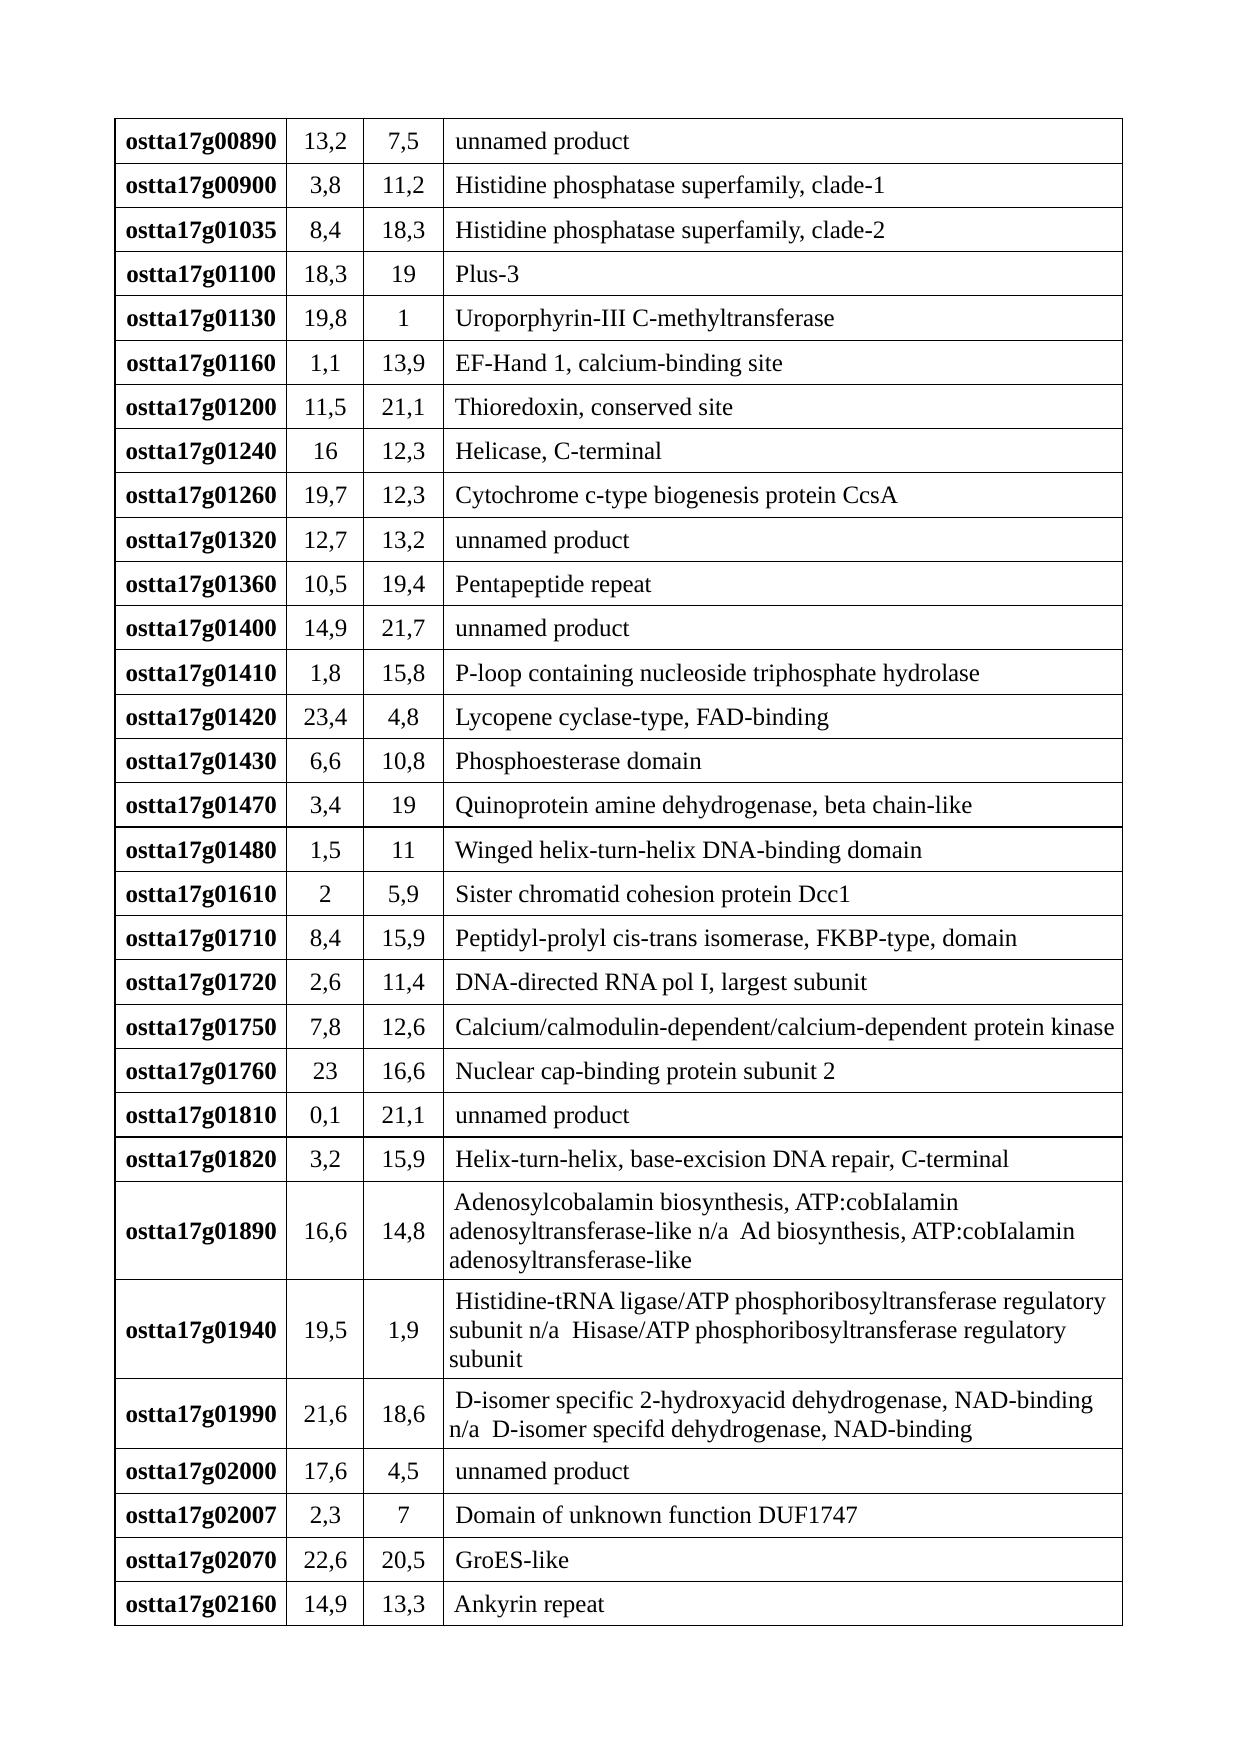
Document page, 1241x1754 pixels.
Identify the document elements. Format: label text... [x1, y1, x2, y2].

table_cell Helicase, C-terminal [444, 429, 1122, 472]
table_cell 4,5 [364, 1449, 443, 1492]
table_cell 12,7 [287, 518, 363, 561]
table_cell Lycopene cyclase-type, FAD-binding [444, 695, 1122, 738]
table_cell ostta17g01990 [116, 1379, 286, 1448]
table_cell 1,9 [364, 1280, 443, 1378]
table_cell [1123, 207, 1240, 251]
table_cell [1123, 251, 1240, 295]
table_cell [1123, 1448, 1240, 1492]
table_cell Uroporphyrin-III C-methyltransferase [444, 296, 1122, 339]
table_cell 11,4 [364, 960, 443, 1003]
table_cell GroES-like [444, 1538, 1122, 1581]
table_cell [1123, 1004, 1240, 1048]
table_cell ostta17g01610 [116, 872, 286, 915]
table_cell 3,8 [287, 164, 363, 207]
table_cell [1123, 384, 1240, 428]
table_cell ostta17g01760 [116, 1049, 286, 1092]
table_cell ostta17g01890 [116, 1182, 286, 1279]
table_cell 8,4 [287, 916, 363, 959]
table_cell 14,9 [287, 1582, 363, 1625]
table_cell [1123, 1048, 1240, 1092]
table_cell Histidine phosphatase superfamily, clade-2 [444, 208, 1122, 251]
table_cell 19 [364, 783, 443, 826]
table_cell Domain of unknown function DUF1747 [444, 1494, 1122, 1537]
table_cell [1123, 915, 1240, 959]
table_cell 7 [364, 1494, 443, 1537]
table_cell ostta17g01410 [116, 650, 286, 694]
table_cell 11,5 [287, 385, 363, 428]
table_cell Calcium/calmodulin-dependent/calcium-dependent protein kinase [444, 1005, 1122, 1048]
table_cell ostta17g01130 [116, 296, 286, 339]
table_cell Thioredoxin, conserved site [444, 385, 1122, 428]
table_cell ostta17g01100 [116, 252, 286, 295]
table_cell 12,3 [364, 473, 443, 517]
table_cell 2,3 [287, 1494, 363, 1537]
table_cell [1123, 517, 1240, 561]
table_cell 17,6 [287, 1449, 363, 1492]
table_cell ostta17g02070 [116, 1538, 286, 1581]
table_cell 3,4 [287, 783, 363, 826]
table_cell DNA-directed RNA pol I, largest subunit [444, 960, 1122, 1003]
table_cell ostta17g01480 [116, 828, 286, 871]
table_cell 23,4 [287, 695, 363, 738]
table_cell ostta17g01035 [116, 208, 286, 251]
table_cell Peptidyl-prolyl cis-trans isomerase, FKBP-type, domain [444, 916, 1122, 959]
table_cell Histidine-tRNA ligase/ATP phosphoribosyltransferase regulatory subunit n/a Hisase/ATP phosphoribosyltransferase regulatory subunit [444, 1280, 1122, 1378]
table_cell Plus-3 [444, 252, 1122, 295]
table_cell unnamed product [444, 1093, 1122, 1136]
table_cell Winged helix-turn-helix DNA-binding domain [444, 828, 1122, 871]
table_cell 4,8 [364, 695, 443, 738]
table_cell ostta17g01940 [116, 1280, 286, 1378]
table_cell [1123, 605, 1240, 649]
table_cell ostta17g01400 [116, 606, 286, 649]
table_cell [1123, 1136, 1240, 1181]
table_cell ostta17g01320 [116, 518, 286, 561]
table_cell Histidine phosphatase superfamily, clade-1 [444, 164, 1122, 207]
table_cell Helix-turn-helix, base-excision DNA repair, C-terminal [444, 1138, 1122, 1181]
table_cell [1123, 782, 1240, 826]
table_cell [1123, 163, 1240, 207]
table_cell [1123, 1378, 1240, 1448]
table_cell 13,9 [364, 341, 443, 384]
table_cell [1123, 1092, 1240, 1136]
table_cell 18,3 [287, 252, 363, 295]
table_cell 13,2 [287, 119, 363, 162]
table_cell ostta17g01710 [116, 916, 286, 959]
table_cell 0,1 [287, 1093, 363, 1136]
table_cell ostta17g01720 [116, 960, 286, 1003]
table_cell 16,6 [364, 1049, 443, 1092]
table_cell 2,6 [287, 960, 363, 1003]
table_cell 13,2 [364, 518, 443, 561]
table_cell Nuclear cap-binding protein subunit 2 [444, 1049, 1122, 1092]
table_cell 23 [287, 1049, 363, 1092]
table_cell 5,9 [364, 872, 443, 915]
table_cell ostta17g01820 [116, 1138, 286, 1181]
table_cell [1123, 1279, 1240, 1378]
table_cell ostta17g02000 [116, 1449, 286, 1492]
table_cell [1123, 649, 1240, 694]
table_cell 15,9 [364, 916, 443, 959]
table_cell ostta17g00890 [116, 119, 286, 162]
table_cell ostta17g02007 [116, 1494, 286, 1537]
table_cell 15,8 [364, 650, 443, 694]
table_cell 12,3 [364, 429, 443, 472]
table_cell [1123, 1181, 1240, 1279]
table_cell 10,8 [364, 739, 443, 782]
table_cell unnamed product [444, 606, 1122, 649]
table_cell Quinoprotein amine dehydrogenase, beta chain-like [444, 783, 1122, 826]
table_cell Cytochrome c-type biogenesis protein CcsA [444, 473, 1122, 517]
table_cell 2 [287, 872, 363, 915]
table_cell 19,8 [287, 296, 363, 339]
table_cell EF-Hand 1, calcium-binding site [444, 341, 1122, 384]
table_cell [1123, 1493, 1240, 1537]
table_cell 1,8 [287, 650, 363, 694]
table_cell ostta17g01260 [116, 473, 286, 517]
table_cell [1123, 428, 1240, 472]
table_cell ostta17g01420 [116, 695, 286, 738]
table_cell [1123, 738, 1240, 782]
table_cell Ankyrin repeat [444, 1582, 1122, 1625]
table_cell 22,6 [287, 1538, 363, 1581]
table_cell 19,7 [287, 473, 363, 517]
table_cell ostta17g00900 [116, 164, 286, 207]
table_cell 21,1 [364, 385, 443, 428]
table_cell [1123, 826, 1240, 871]
table_cell ostta17g01360 [116, 562, 286, 605]
table_cell [1123, 295, 1240, 339]
table_cell 15,9 [364, 1138, 443, 1181]
table_cell 21,6 [287, 1379, 363, 1448]
table_cell 16,6 [287, 1182, 363, 1279]
table_cell [1123, 561, 1240, 605]
table_cell 3,2 [287, 1138, 363, 1181]
table_cell 21,7 [364, 606, 443, 649]
table_cell 18,6 [364, 1379, 443, 1448]
table_cell ostta17g01430 [116, 739, 286, 782]
table_cell ostta17g01200 [116, 385, 286, 428]
table_cell D-isomer specific 2-hydroxyacid dehydrogenase, NAD-binding n/a D-isomer specifd dehydrogenase, NAD-binding [444, 1379, 1122, 1448]
table_cell [1123, 959, 1240, 1003]
table_cell [1123, 871, 1240, 915]
table_cell 20,5 [364, 1538, 443, 1581]
table_cell 21,1 [364, 1093, 443, 1136]
table_cell 7,5 [364, 119, 443, 162]
table_cell 19 [364, 252, 443, 295]
table_cell ostta17g01810 [116, 1093, 286, 1136]
table_cell ostta17g01240 [116, 429, 286, 472]
table_cell 12,6 [364, 1005, 443, 1048]
table_cell 11 [364, 828, 443, 871]
table_cell [1123, 472, 1240, 517]
table_cell 14,8 [364, 1182, 443, 1279]
table_cell [1123, 694, 1240, 738]
table_cell 19,4 [364, 562, 443, 605]
table_cell Pentapeptide repeat [444, 562, 1122, 605]
table_cell unnamed product [444, 518, 1122, 561]
table_cell ostta17g01750 [116, 1005, 286, 1048]
table_cell 1,5 [287, 828, 363, 871]
table_cell ostta17g02160 [116, 1582, 286, 1625]
table_cell unnamed product [444, 119, 1122, 162]
table_cell unnamed product [444, 1449, 1122, 1492]
table_cell 19,5 [287, 1280, 363, 1378]
table_cell 1,1 [287, 341, 363, 384]
table_cell 13,3 [364, 1582, 443, 1625]
table_cell 16 [287, 429, 363, 472]
table_cell P-loop containing nucleoside triphosphate hydrolase [444, 650, 1122, 694]
table_cell Phosphoesterase domain [444, 739, 1122, 782]
table_cell ostta17g01160 [116, 341, 286, 384]
table_cell 18,3 [364, 208, 443, 251]
table_cell [1123, 340, 1240, 384]
table_cell Adenosylcobalamin biosynthesis, ATP:cobIalamin adenosyltransferase-like n/a Ad biosynthesis, ATP:cobIalamin adenosyltransferase-like [444, 1182, 1122, 1279]
table_cell 11,2 [364, 164, 443, 207]
table_cell 10,5 [287, 562, 363, 605]
table_cell 7,8 [287, 1005, 363, 1048]
table_cell [1123, 118, 1240, 162]
table_cell 1 [364, 296, 443, 339]
table_cell ostta17g01470 [116, 783, 286, 826]
table_cell [1123, 1581, 1240, 1625]
table_cell [1123, 1537, 1240, 1581]
table_cell 6,6 [287, 739, 363, 782]
table_cell Sister chromatid cohesion protein Dcc1 [444, 872, 1122, 915]
table_cell 14,9 [287, 606, 363, 649]
table_cell 8,4 [287, 208, 363, 251]
